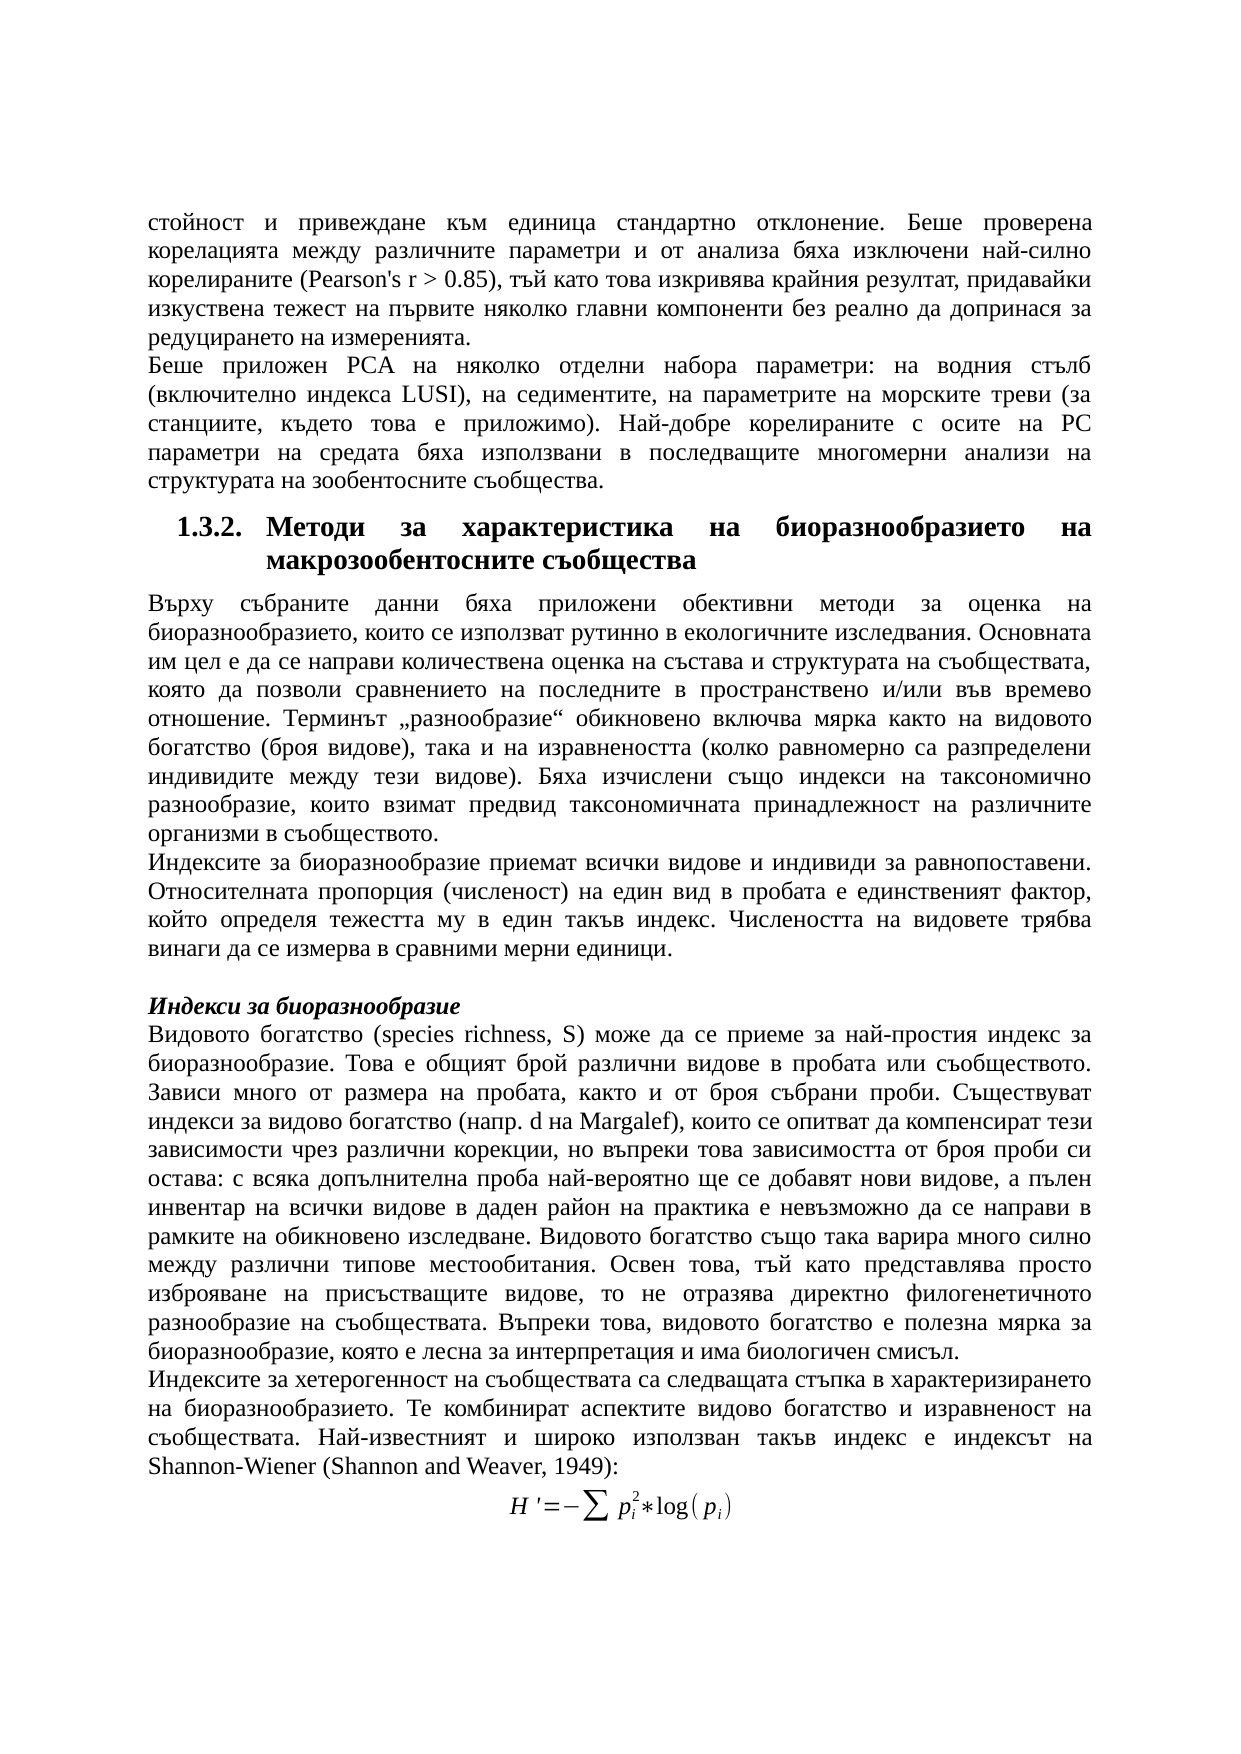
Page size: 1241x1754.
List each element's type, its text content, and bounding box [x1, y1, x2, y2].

text стойност и привеждане към единица стандартно отклонение. Беше проверена корелацията между различните параметри и от анализа бяха изключени най-силно корелираните (Pearson's r > 0.85), тъй като това изкривява крайния резултат, придавайки изкуствена тежест на първите няколко главни компоненти без реално да допринася за редуцирането на измеренията. [148, 207, 1093, 350]
text Видовото богатство (species richness, S) може да се приеме за най-простия индекс за биоразнообразие. Това е общият брой различни видове в пробата или съобществото. Зависи много от размера на пробата, както и от броя събрани проби. Съществуват индекси за видово богатство (напр. d на Margalef), които се опитват да компенсират тези зависимости чрез различни корекции, но въпреки това зависимостта от броя проби си остава: с всяка допълнителна проба най-вероятно ще се добавят нови видове, а пълен инвентар на всички видове в даден район на практика е невъзможно да се направи в рамките на обикновено изследване. Видовото богатство също така варира много силно между различни типове местообитания. Освен това, тъй като представлява просто изброяване на присъстващите видове, то не отразява директно филогенетичното разнообразие на съобществата. Въпреки това, видовото богатство е полезна мярка за биоразнообразие, която е лесна за интерпретация и има биологичен смисъл. [148, 1019, 1093, 1364]
text Индекси за биоразнообразие [148, 991, 1093, 1019]
text Беше приложен PCA на няколко отделни набора параметри: на водния стълб (включително индекса LUSI), на седиментите, на параметрите на морските треви (за станциите, където това е приложимо). Най-добре корелираните с осите на PC параметри на средата бяха използвани в последващите многомерни анализи на структурата на зообентосните съобщества. [148, 350, 1093, 494]
text Индексите за биоразнообразие приемат всички видове и индивиди за равнопоставени. Относителната пропорция (численост) на един вид в пробата е единственият фактор, който определя тежестта му в един такъв индекс. Числеността на видовете трябва винаги да се измерва в сравними мерни единици. [148, 847, 1093, 962]
subtitle Методи за характеристика на биоразнообразието на макрозообентосните съобщества [242, 509, 1093, 576]
text Индексите за хетерогенност на съобществата са следващата стъпка в характеризирането на биоразнообразието. Те комбинират аспектите видово богатство и изравненост на съобществата. Най-известният и широко използван такъв индекс е индексът на Shannon-Wiener (Shannon and Weaver, 1949): [148, 1364, 1093, 1479]
text Върху събраните данни бяха приложени обективни методи за оценка на биоразнообразието, които се използват рутинно в екологичните изследвания. Основната им цел е да се направи количествена оценка на състава и структурата на съобществата, която да позволи сравнението на последните в пространствено и/или във времево отношение. Терминът „разнообразие“ обикновено включва мярка както на видовото богатство (броя видове), така и на изравнеността (колко равномерно са разпределени индивидите между тези видове). Бяха изчислени също индекси на таксономично разнообразие, които взимат предвид таксономичната принадлежност на различните организми в съобществото. [148, 588, 1093, 847]
